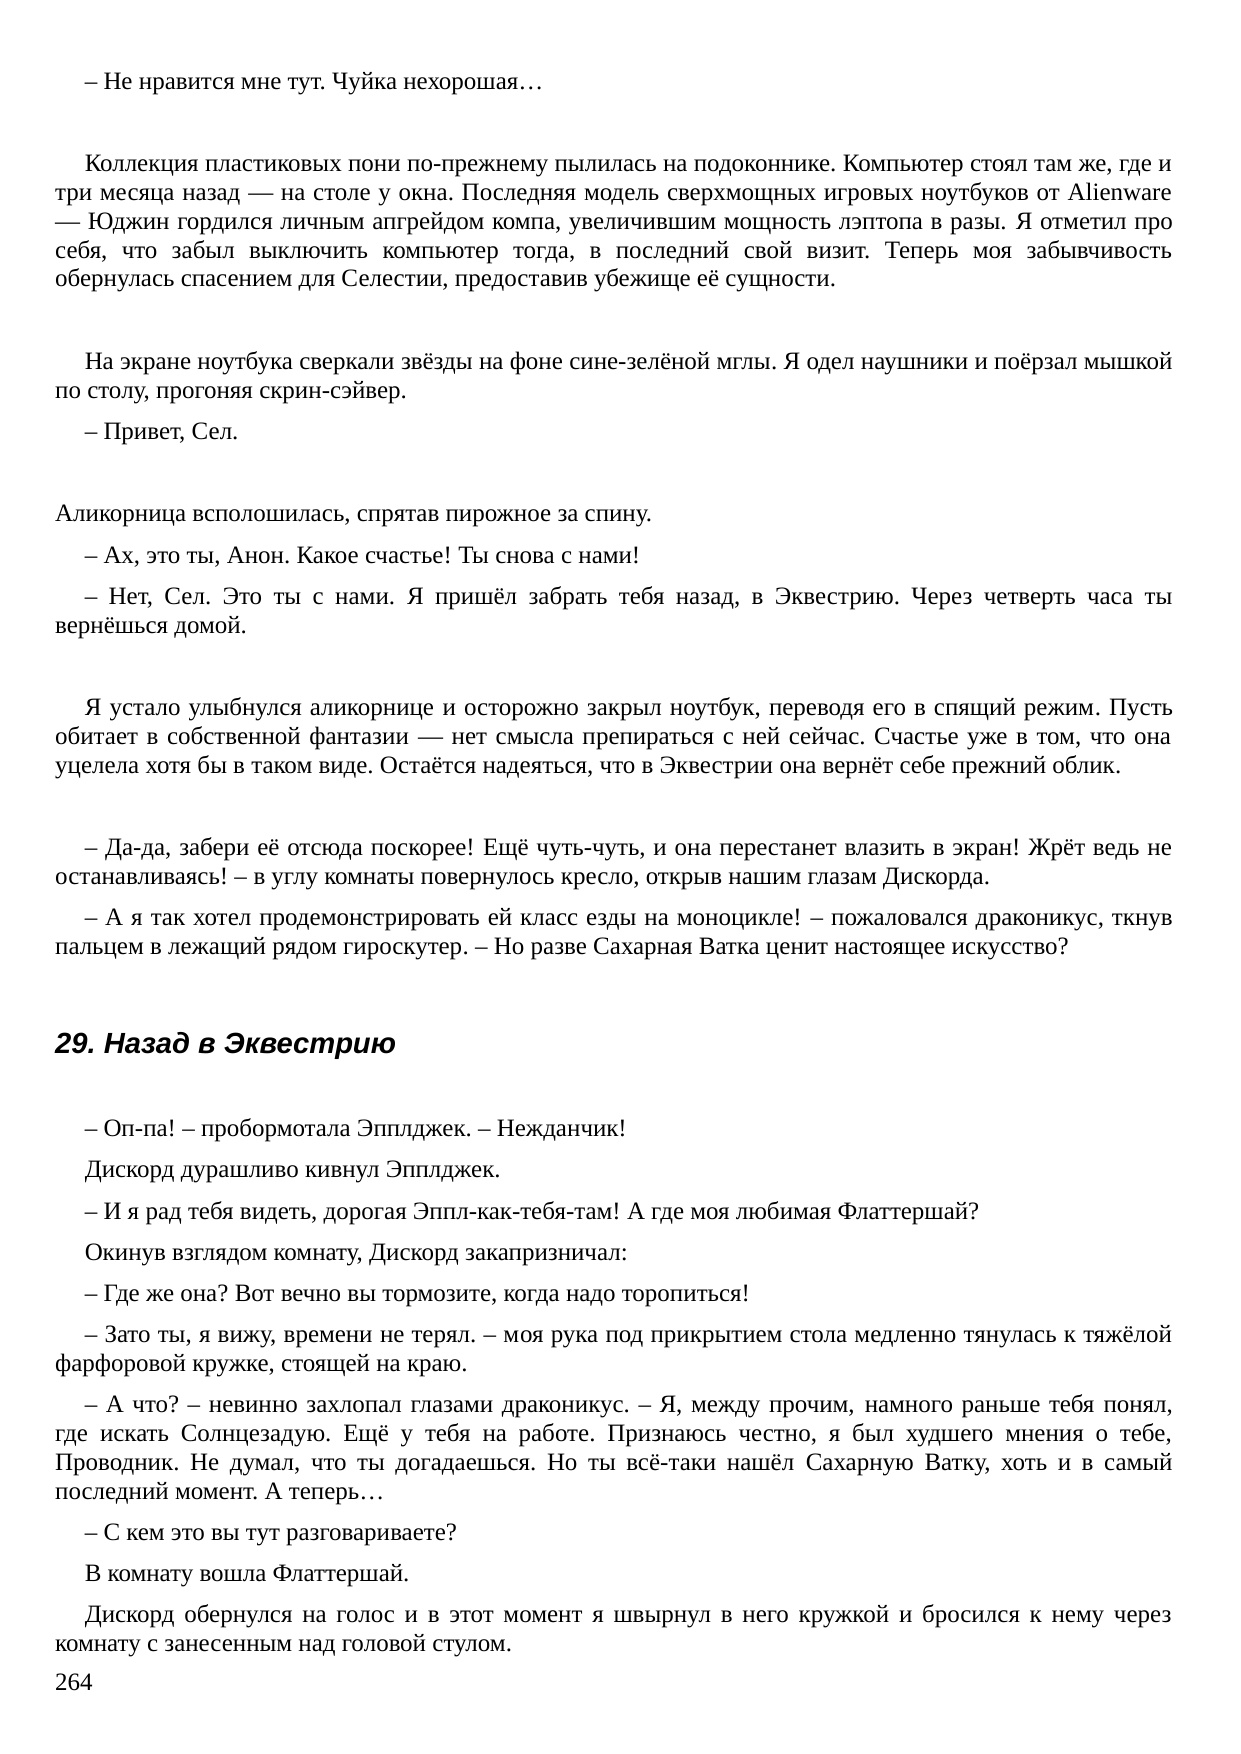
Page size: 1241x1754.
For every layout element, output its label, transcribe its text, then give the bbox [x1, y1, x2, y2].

text – Привет, Сел. [55, 416, 1173, 445]
text – Не нравится мне тут. Чуйка нехорошая… [55, 66, 1173, 95]
text Аликорница всполошилась, спрятав пирожное за спину. [55, 498, 1173, 527]
text Дискорд дурашливо кивнул Эпплджек. [55, 1154, 1173, 1183]
text – Зато ты, я вижу, времени не терял. – моя рука под прикрытием стола медленно тянулась к тяжёлой фарфоровой кружке, стоящей на краю. [55, 1319, 1173, 1377]
text Дискорд обернулся на голос и в этот момент я швырнул в него кружкой и бросился к нему через комнату с занесенным над головой стулом. [55, 1599, 1173, 1657]
subtitle 29. Назад в Эквестрию [55, 1026, 1173, 1059]
text – Да-да, забери её отсюда поскорее! Ещё чуть-чуть, и она перестанет влазить в экран! Жрёт ведь не останавливаясь! – в углу комнаты повернулось кресло, открыв нашим глазам Дискорда. [55, 832, 1173, 890]
text Коллекция пластиковых пони по-прежнему пылилась на подоконнике. Компьютер стоял там же, где и три месяца назад — на столе у окна. Последняя модель сверхмощных игровых ноутбуков от Alienware — Юджин гордился личным апгрейдом компа, увеличившим мощность лэптопа в разы. Я отметил про себя, что забыл выключить компьютер тогда, в последний свой визит. Теперь моя забывчивость обернулась спасением для Селестии, предоставив убежище её сущности. [55, 148, 1173, 292]
text – А я так хотел продемонстрировать ей класс езды на моноцикле! – пожаловался драконикус, ткнув пальцем в лежащий рядом гироскутер. – Но разве Сахарная Ватка ценит настоящее искусство? [55, 902, 1173, 960]
text – Ах, это ты, Анон. Какое счастье! Ты снова с нами! [55, 540, 1173, 568]
text На экране ноутбука сверкали звёзды на фоне сине-зелёной мглы. Я одел наушники и поёрзал мышкой по столу, прогоняя скрин-сэйвер. [55, 346, 1173, 403]
text В комнату вошла Флаттершай. [55, 1558, 1173, 1587]
text – А что? – невинно захлопал глазами драконикус. – Я, между прочим, намного раньше тебя понял, где искать Солнцезадую. Ещё у тебя на работе. Признаюсь честно, я был худшего мнения о тебе, Проводник. Не думал, что ты догадаешься. Но ты всё-таки нашёл Сахарную Ватку, хоть и в самый последний момент. А теперь… [55, 1389, 1173, 1504]
text – С кем это вы тут разговариваете? [55, 1517, 1173, 1546]
text – И я рад тебя видеть, дорогая Эппл-как-тебя-там! А где моя любимая Флаттершай? [55, 1196, 1173, 1224]
text – Где же она? Вот вечно вы тормозите, когда надо торопиться! [55, 1278, 1173, 1307]
text Я устало улыбнулся аликорнице и осторожно закрыл ноутбук, переводя его в спящий режим. Пусть обитает в собственной фантазии — нет смысла препираться с ней сейчас. Счастье уже в том, что она уцелела хотя бы в таком виде. Остаётся надеяться, что в Эквестрии она вернёт себе прежний облик. [55, 692, 1173, 778]
text Окинув взглядом комнату, Дискорд закапризничал: [55, 1237, 1173, 1266]
text – Нет, Сел. Это ты с нами. Я пришёл забрать тебя назад, в Эквестрию. Через четверть часа ты вернёшься домой. [55, 581, 1173, 638]
text – Оп-па! – пробормотала Эпплджек. – Нежданчик! [55, 1113, 1173, 1142]
